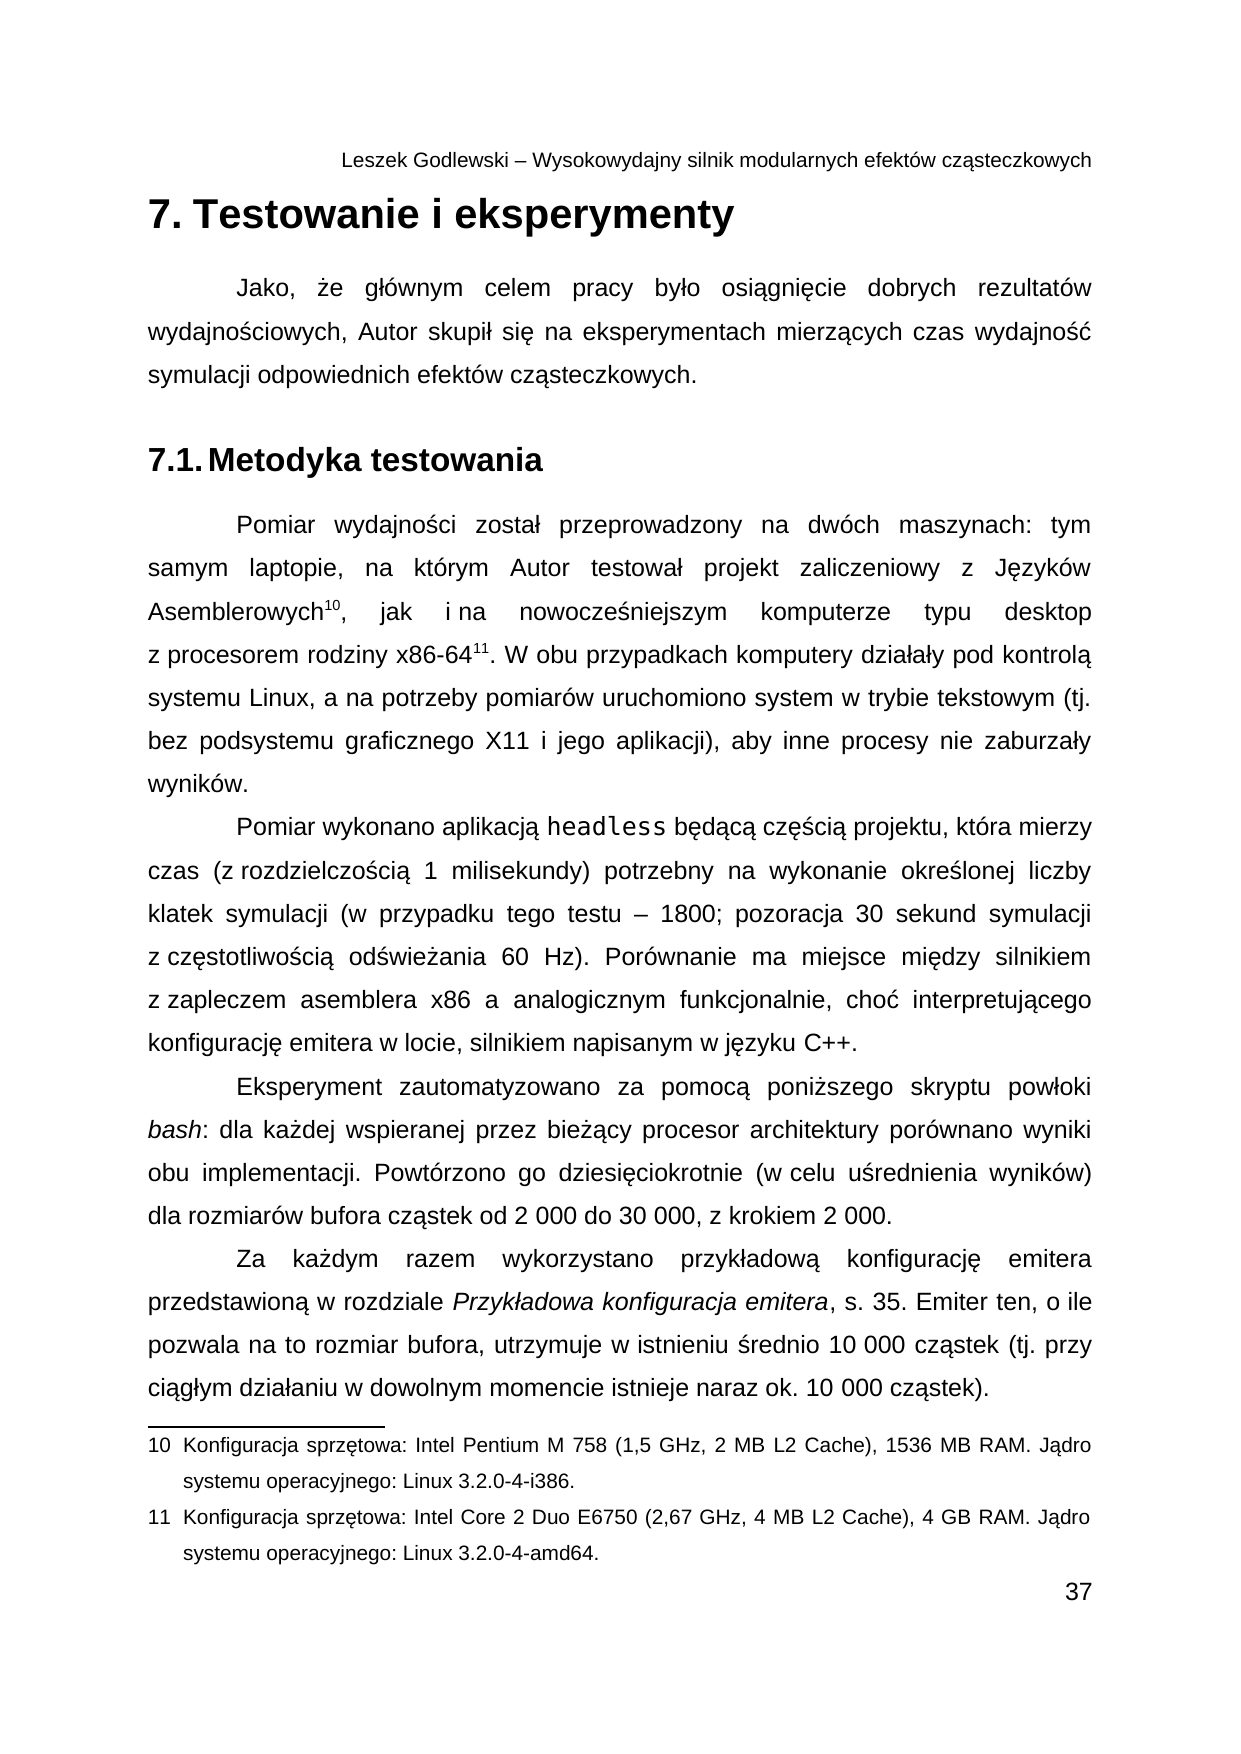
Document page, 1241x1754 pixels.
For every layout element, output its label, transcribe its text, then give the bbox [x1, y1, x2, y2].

text Eksperyment zautomatyzowano za pomocą poniższego skryptu powłoki bash: dla każdej wspieranej przez bieżący procesor architektury porównano wyniki obu implementacji. Powtórzono go dziesięciokrotnie (w celu uśrednienia wyników) dla rozmiarów bufora cząstek od 2 000 do 30 000, z krokiem 2 000. [148, 1072, 1092, 1230]
text Pomiar wykonano aplikacją headless będącą częścią projektu, która mierzy czas (z rozdzielczością 1 milisekundy) potrzebny na wykonanie określonej liczby klatek symulacji (w przypadku tego testu – 1800; pozoracja 30 sekund symulacji z częstotliwością odświeżania 60 Hz). Porównanie ma miejsce między silnikiem z zapleczem asemblera x86 a analogicznym funkcjonalnie, choć interpretującego konfigurację emitera w locie, silnikiem napisanym w języku C++. [148, 812, 1092, 1057]
subtitle Metodyka testowania [148, 440, 1092, 479]
text Konfiguracja sprzętowa: Intel Pentium M 758 (1,5 GHz, 2 MB L2 Cache), 1536 MB RAM. Jądro systemu operacyjnego: Linux 3.2.0-4-i386. [148, 1433, 1092, 1493]
text Za każdym razem wykorzystano przykładową konfigurację emitera przedstawioną w rozdziale Przykładowa konfiguracja emitera, s. 35. Emiter ten, o ile pozwala na to rozmiar bufora, utrzymuje w istnieniu średnio 10 000 cząstek (tj. przy ciągłym działaniu w dowolnym momencie istnieje naraz ok. 10 000 cząstek). [148, 1244, 1092, 1402]
text Pomiar wydajności został przeprowadzony na dwóch maszynach: tym samym laptopie, na którym Autor testował projekt zaliczeniowy z Języków Asemblerowych, jak i na nowocześniejszym komputerze typu desktop z procesorem rodziny x86-64. W obu przypadkach komputery działały pod kontrolą systemu Linux, a na potrzeby pomiarów uruchomiono system w trybie tekstowym (tj. bez podsystemu graficznego X11 i jego aplikacji), aby inne procesy nie zaburzały wyników. [148, 510, 1092, 798]
text Konfiguracja sprzętowa: Intel Core 2 Duo E6750 (2,67 GHz, 4 MB L2 Cache), 4 GB RAM. Jądro systemu operacyjnego: Linux 3.2.0-4-amd64. [148, 1505, 1092, 1565]
text Jako, że głównym celem pracy było osiągnięcie dobrych rezultatów wydajnościowych, Autor skupił się na eksperymentach mierzących czas wydajność symulacji odpowiednich efektów cząsteczkowych. [148, 273, 1092, 388]
subtitle Testowanie i eksperymenty [148, 189, 1092, 237]
